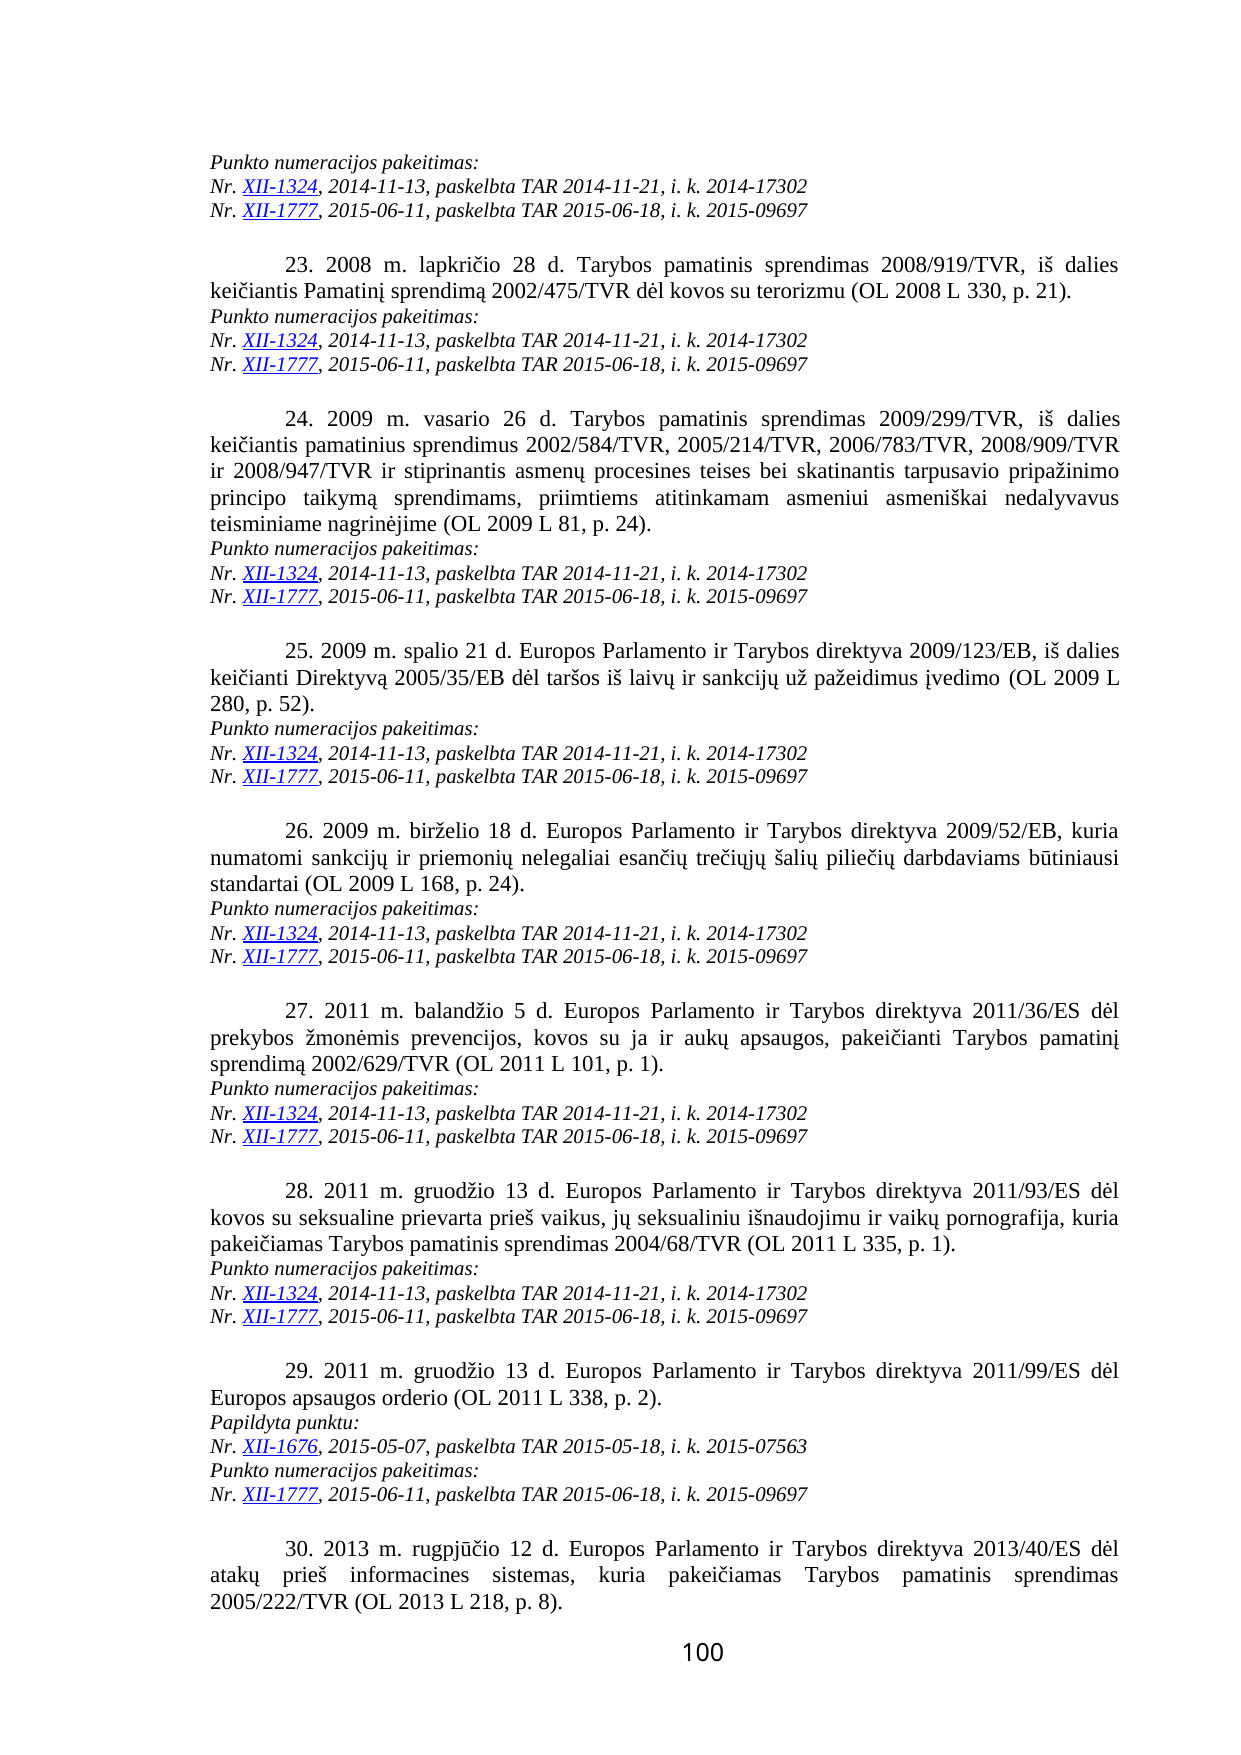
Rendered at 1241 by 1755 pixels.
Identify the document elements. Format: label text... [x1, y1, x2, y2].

text Nr. XII-1777, 2015-06-11, paskelbta TAR 2015-06-18, i. k. 2015-09697 [210, 198, 1120, 222]
text 28. 2011 m. gruodžio 13 d. Europos Parlamento ir Tarybos direktyva 2011/93/ES dėl kovos su seksualine prievarta prieš vaikus, jų seksualiniu išnaudojimu ir vaikų pornografija, kuria pakeičiamas Tarybos pamatinis sprendimas 2004/68/TVR (OL 2011 L 335, p. 1). [210, 1177, 1120, 1256]
text 26. 2009 m. birželio 18 d. Europos Parlamento ir Tarybos direktyva 2009/52/EB, kuria numatomi sankcijų ir priemonių nelegaliai esančių trečiųjų šalių piliečių darbdaviams būtiniausi standartai (OL 2009 L 168, p. 24). [210, 817, 1120, 896]
text Punkto numeracijos pakeitimas: [210, 896, 1120, 920]
text Nr. XII-1777, 2015-06-11, paskelbta TAR 2015-06-18, i. k. 2015-09697 [210, 1124, 1120, 1148]
text 30. 2013 m. rugpjūčio 12 d. Europos Parlamento ir Tarybos direktyva 2013/40/ES dėl atakų prieš informacines sistemas, kuria pakeičiamas Tarybos pamatinis sprendimas 2005/222/TVR (OL 2013 L 218, p. 8). [210, 1535, 1120, 1614]
text Nr. XII-1777, 2015-06-11, paskelbta TAR 2015-06-18, i. k. 2015-09697 [210, 1482, 1120, 1506]
text Punkto numeracijos pakeitimas: [210, 536, 1120, 560]
text Nr. XII-1676, 2015-05-07, paskelbta TAR 2015-05-18, i. k. 2015-07563 [210, 1434, 1120, 1458]
text Punkto numeracijos pakeitimas: [210, 150, 1120, 174]
text Nr. XII-1777, 2015-06-11, paskelbta TAR 2015-06-18, i. k. 2015-09697 [210, 764, 1120, 788]
text Punkto numeracijos pakeitimas: [210, 716, 1120, 740]
text Nr. XII-1324, 2014-11-13, paskelbta TAR 2014-11-21, i. k. 2014-17302 [210, 328, 1120, 352]
text Nr. XII-1777, 2015-06-11, paskelbta TAR 2015-06-18, i. k. 2015-09697 [210, 944, 1120, 968]
text Nr. XII-1324, 2014-11-13, paskelbta TAR 2014-11-21, i. k. 2014-17302 [210, 560, 1120, 584]
text 25. 2009 m. spalio 21 d. Europos Parlamento ir Tarybos direktyva 2009/123/EB, iš dalies keičianti Direktyvą 2005/35/EB dėl taršos iš laivų ir sankcijų už pažeidimus įvedimo (OL 2009 L 280, p. 52). [210, 637, 1120, 716]
text Punkto numeracijos pakeitimas: [210, 304, 1120, 328]
text Nr. XII-1324, 2014-11-13, paskelbta TAR 2014-11-21, i. k. 2014-17302 [210, 920, 1120, 944]
text Nr. XII-1324, 2014-11-13, paskelbta TAR 2014-11-21, i. k. 2014-17302 [210, 1100, 1120, 1124]
text Nr. XII-1777, 2015-06-11, paskelbta TAR 2015-06-18, i. k. 2015-09697 [210, 352, 1120, 376]
text 27. 2011 m. balandžio 5 d. Europos Parlamento ir Tarybos direktyva 2011/36/ES dėl prekybos žmonėmis prevencijos, kovos su ja ir aukų apsaugos, pakeičianti Tarybos pamatinį sprendimą 2002/629/TVR (OL 2011 L 101, p. 1). [210, 997, 1120, 1076]
text Nr. XII-1324, 2014-11-13, paskelbta TAR 2014-11-21, i. k. 2014-17302 [210, 740, 1120, 764]
text Punkto numeracijos pakeitimas: [210, 1458, 1120, 1482]
text Punkto numeracijos pakeitimas: [210, 1076, 1120, 1100]
text 29. 2011 m. gruodžio 13 d. Europos Parlamento ir Tarybos direktyva 2011/99/ES dėl Europos apsaugos orderio (OL 2011 L 338, p. 2). [210, 1357, 1120, 1410]
text Papildyta punktu: [210, 1410, 1120, 1434]
text Nr. XII-1324, 2014-11-13, paskelbta TAR 2014-11-21, i. k. 2014-17302 [210, 1280, 1120, 1304]
text Punkto numeracijos pakeitimas: [210, 1256, 1120, 1280]
text Nr. XII-1777, 2015-06-11, paskelbta TAR 2015-06-18, i. k. 2015-09697 [210, 1304, 1120, 1328]
text 23. 2008 m. lapkričio 28 d. Tarybos pamatinis sprendimas 2008/919/TVR, iš dalies keičiantis Pamatinį sprendimą 2002/475/TVR dėl kovos su terorizmu (OL 2008 L 330, p. 21). [210, 251, 1120, 304]
text Nr. XII-1777, 2015-06-11, paskelbta TAR 2015-06-18, i. k. 2015-09697 [210, 584, 1120, 608]
text 24. 2009 m. vasario 26 d. Tarybos pamatinis sprendimas 2009/299/TVR, iš dalies keičiantis pamatinius sprendimus 2002/584/TVR, 2005/214/TVR, 2006/783/TVR, 2008/909/TVR ir 2008/947/TVR ir stiprinantis asmenų procesines teises bei skatinantis tarpusavio pripažinimo principo taikymą sprendimams, priimtiems atitinkamam asmeniui asmeniškai nedalyvavus teisminiame nagrinėjime (OL 2009 L 81, p. 24). [210, 404, 1120, 536]
text Nr. XII-1324, 2014-11-13, paskelbta TAR 2014-11-21, i. k. 2014-17302 [210, 174, 1120, 198]
